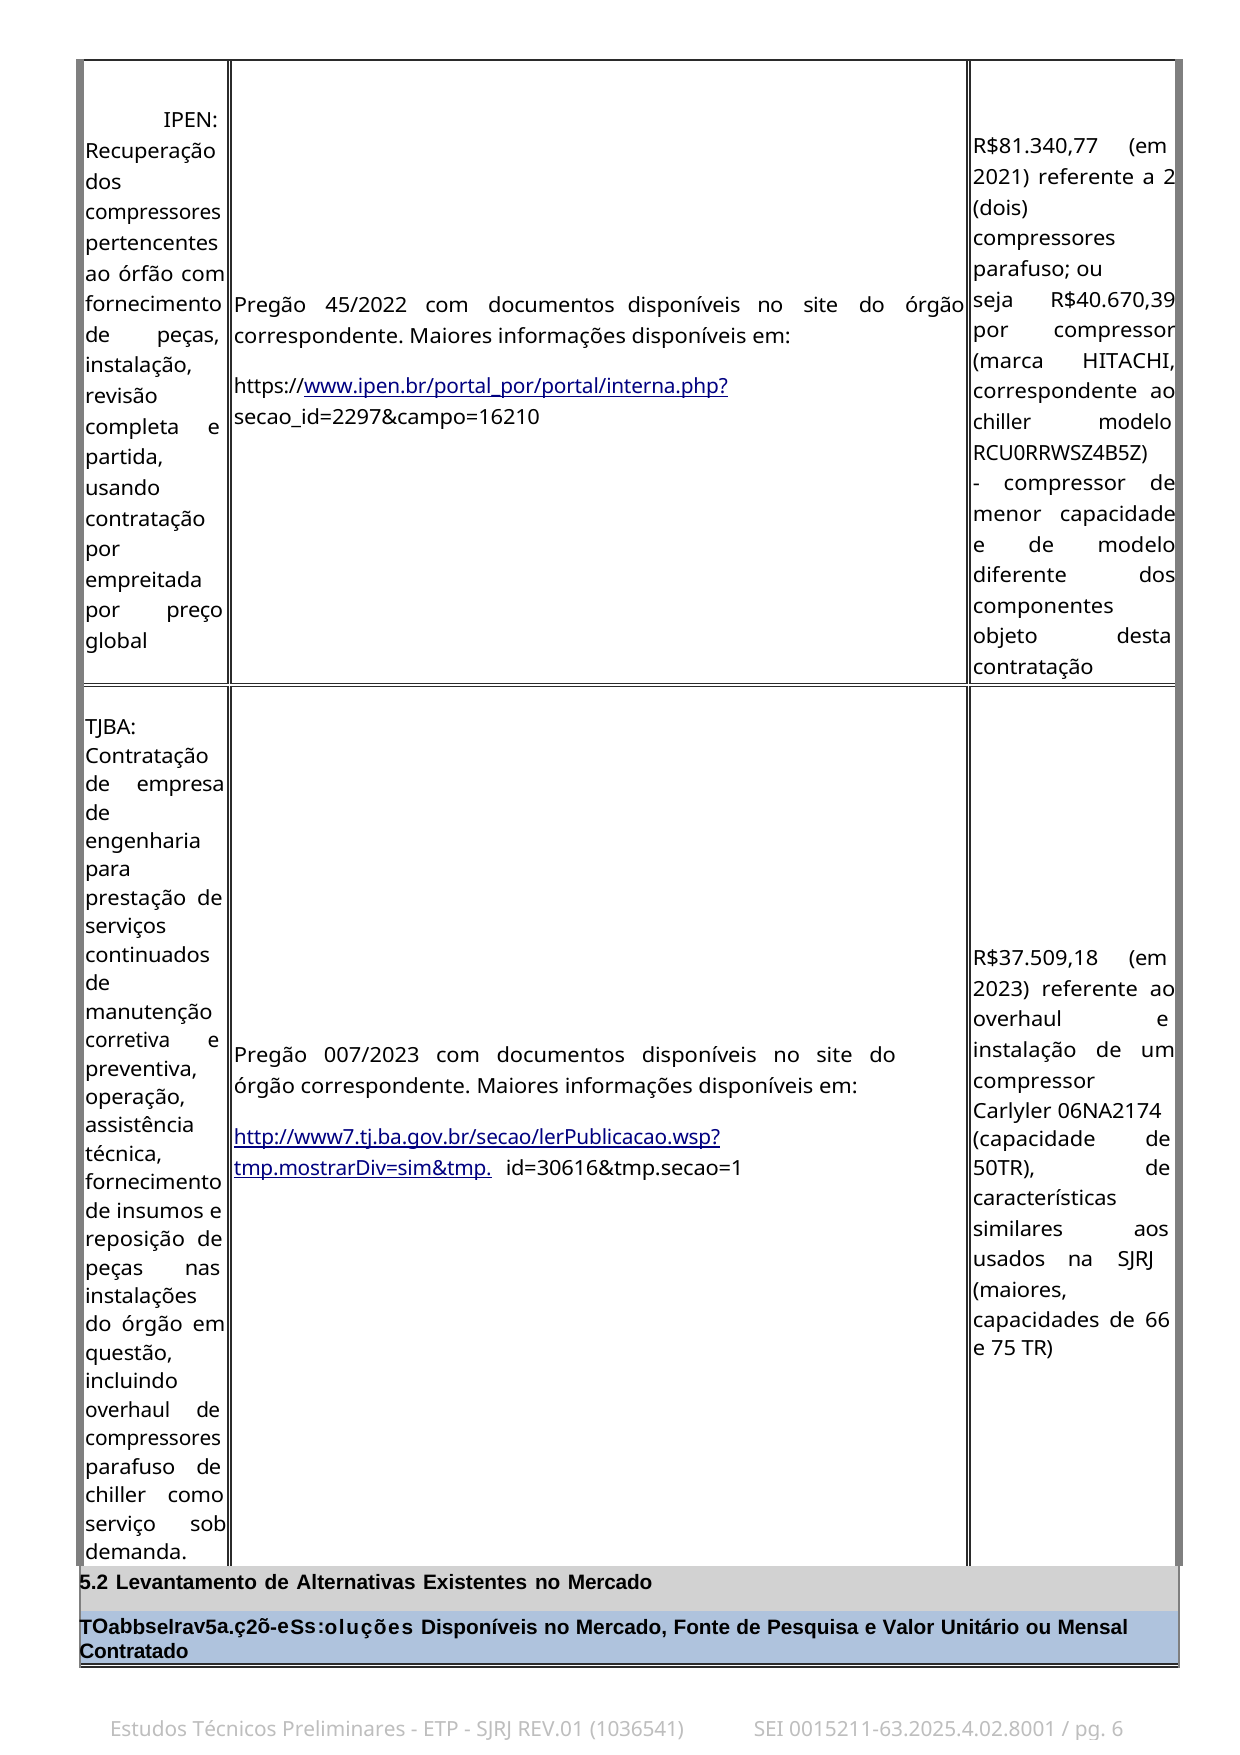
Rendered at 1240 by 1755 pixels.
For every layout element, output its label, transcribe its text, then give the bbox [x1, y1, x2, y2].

table_cell Pregão 007/2023 com documentos disponíveis no site do órgão correspondente. Maiores informações disponíveis em: http://www7.tj.ba.gov.br/secao/lerPublicacao.wsp?tmp.mostrarDiv=sim&tmp. id=30616&tmp.secao=1 [232, 687, 966, 1566]
table_cell TOabbselrav5a.ç2õ-eSs:oluções Disponíveis no Mercado, Fonte de Pesquisa e Valor Unitário ou Mensal Contratado [81, 1611, 1178, 1663]
table_cell R$37.509,18 (em 2023) referente ao overhaul e instalação de um compressor Carlyler 06NA2174 (capacidade de 50TR), de características similares aos usados na SJRJ (maiores, capacidades de 66 e 75 TR) [971, 687, 1175, 1566]
table_header R$81.340,77 (em 2021) referente a 2 (dois) compressores parafuso; ou seja R$40.670,39 por compressor (marca HITACHI, correspondente ao chiller modelo RCU0RRWSZ4B5Z) - compressor de menor capacidade e de modelo diferente dos componentes objeto desta contratação [971, 61, 1175, 683]
table_cell 5.2 Levantamento de Alternativas Existentes no Mercado [81, 1566, 1178, 1611]
table_cell TJBA: Contratação de empresa de engenharia para prestação de serviços continuados de manutenção corretiva e preventiva, operação, assistência técnica, fornecimento de insumos e reposição de peças nas instalações do órgão em questão, incluindo overhaul de compressores parafuso de chiller como serviço sob demanda. [84, 687, 227, 1566]
table_header Pregão 45/2022 com documentos disponíveis no site do órgão correspondente. Maiores informações disponíveis em: https://www.ipen.br/portal_por/portal/interna.php? secao_id=2297&campo=16210 [232, 61, 966, 683]
table_header IPEN: Recuperação dos compressores pertencentes ao órfão com fornecimento de peças, instalação, revisão completa e partida, usando contratação por empreitada por preço global [84, 61, 227, 683]
